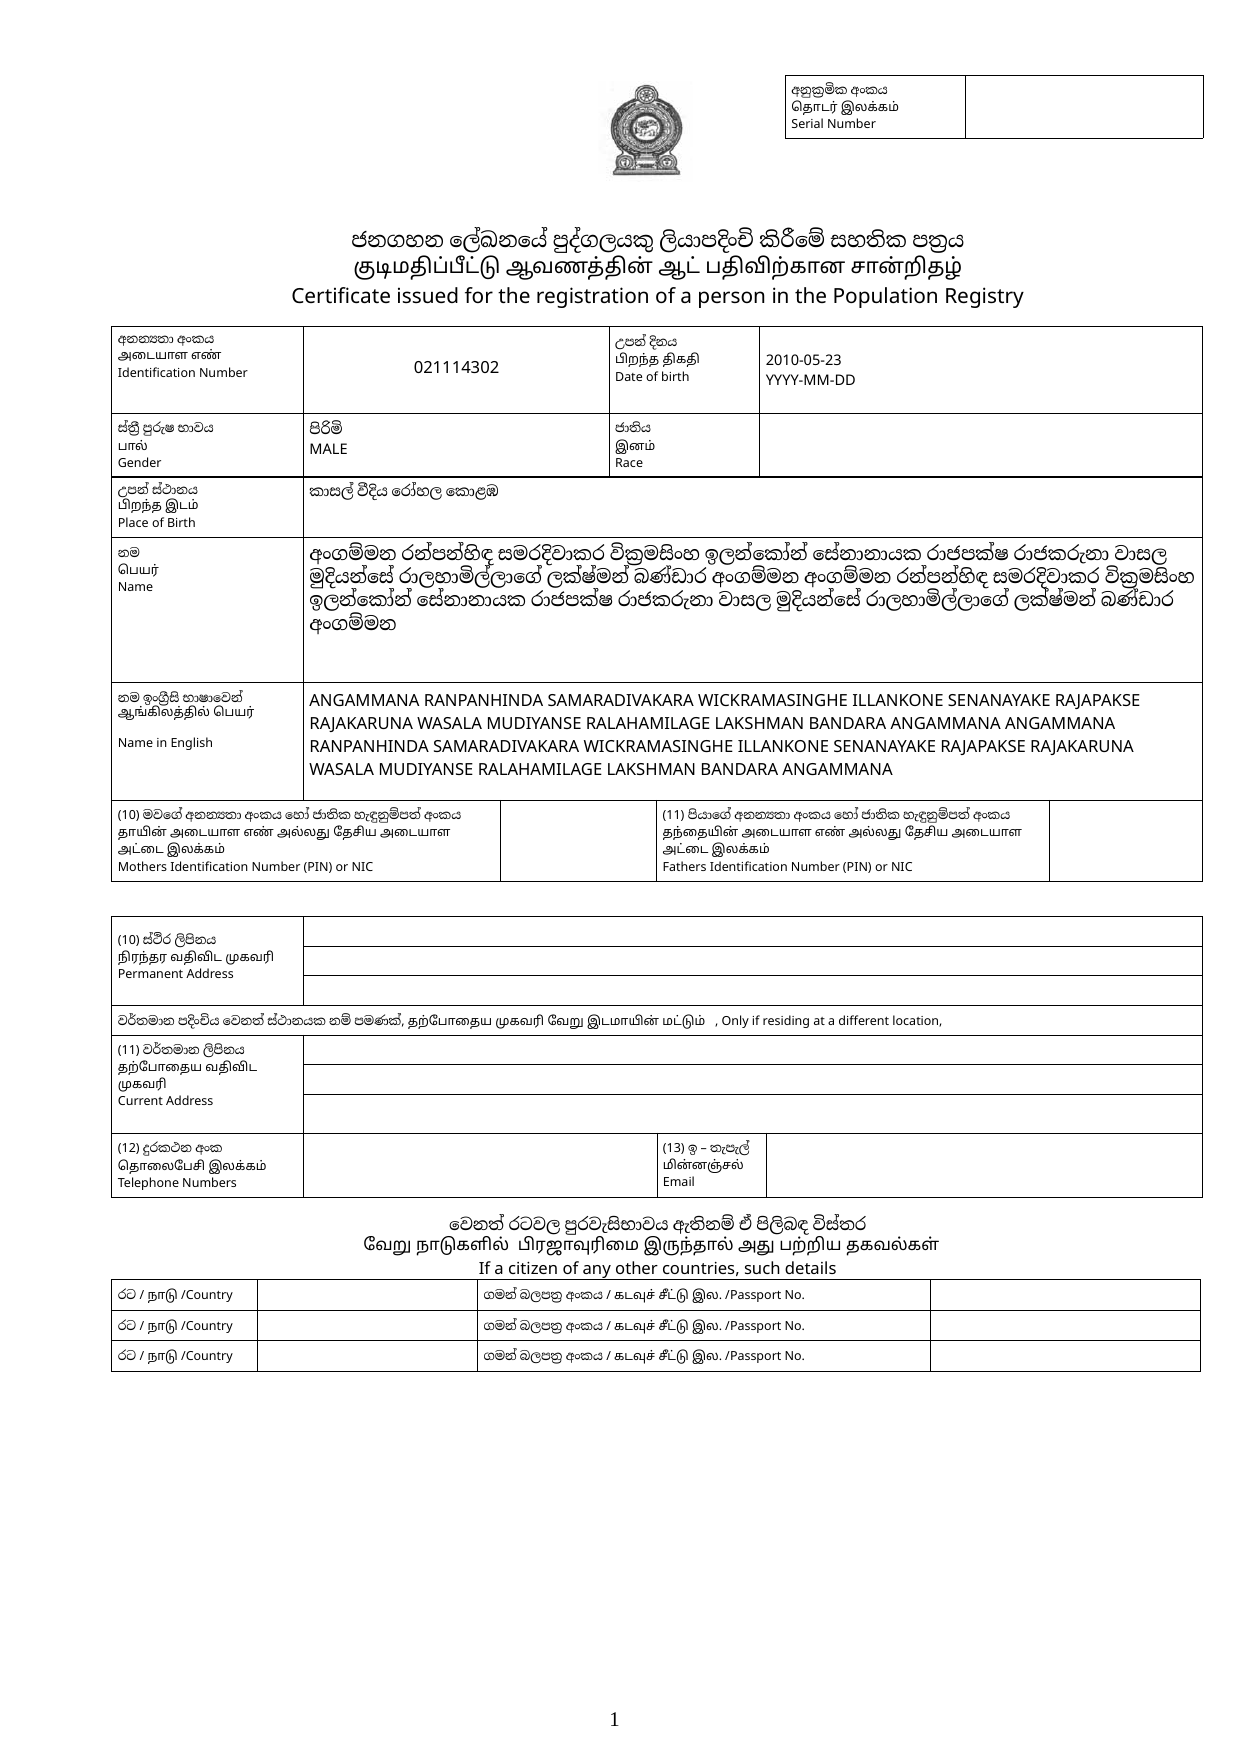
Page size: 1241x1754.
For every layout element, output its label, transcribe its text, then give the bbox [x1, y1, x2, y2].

table_cell ANGAMMANA RANPANHINDA SAMARADIVAKARA WICKRAMASINGHE ILLANKONE SENANAYAKE RAJAPAKSE RAJAKARUNA WASALA MUDIYANSE RALAHAMILAGE LAKSHMAN BANDARA ANGAMMANA ANGAMMANA RANPANHINDA SAMARADIVAKARA WICKRAMASINGHE ILLANKONE SENANAYAKE RAJAPAKSE RAJAKARUNA WASALA MUDIYANSE RALAHAMILAGE LAKSHMAN BANDARA ANGAMMANA [304, 683, 1202, 800]
text குடிமதிப்பீட்டு ஆவணத்தின் ஆட் பதிவிற்கான சான்றிதழ் [112, 255, 1203, 281]
table_cell රට / நாடு /Country [112, 1311, 257, 1340]
table_cell ස්ත්‍රී පුරුෂ භාවය பால் Gender [112, 414, 303, 476]
table_cell [767, 1134, 1202, 1197]
picture [598, 81, 693, 182]
text Certificate issued for the registration of a person in the Population Registry [112, 281, 1203, 309]
table_cell කාසල් වීදිය රෝහල කොළඹ [304, 478, 1202, 537]
table_header උපන් දිනය பிறந்த திகதி Date of birth [610, 327, 759, 413]
table_cell රට / நாடு /Country [112, 1341, 257, 1371]
table_cell [304, 1095, 1202, 1132]
table_cell පිරිමි MALE [304, 414, 609, 476]
text ජනගහන ලේඛනයේ පුද්ගලයකු ලියාපදිංචි කිරීමේ සහතික පත්‍රය [112, 229, 1203, 255]
table_header 2010-05-23 YYYY-MM-DD [760, 327, 1202, 413]
table_cell [304, 1036, 1202, 1064]
table_header [258, 1280, 477, 1310]
table_cell (11) පියාගේ අනන්‍යතා අංකය හෝ ජාතික හැඳුනුම්පත් අංකය தந்தையின் அடையாள எண் அல்லது தேசிய அடையாள அட்டை இலக்கம் Fathers Identification Number (PIN) or NIC [657, 801, 1049, 881]
table_cell [931, 1341, 1200, 1371]
table_cell (13) ඉ – තැපැල් மின்னஞ்சல் Email [658, 1134, 766, 1197]
text வேறு நாடுகளில் பிரஜாவுரிமை இருந்தால் அது பற்றிய தகவல்கள் [112, 1236, 1203, 1257]
table_header රට / நாடு /Country [112, 1280, 257, 1310]
table_cell [274, 104, 488, 138]
table_header [931, 1280, 1200, 1310]
table_cell ජාතිය இனம் Race [610, 414, 759, 476]
table_header [113, 75, 273, 138]
table_cell [304, 976, 1202, 1005]
table_cell [1050, 801, 1202, 881]
table_cell නම பெயர் Name [112, 538, 303, 682]
table_cell [304, 947, 1202, 975]
table_header 021114302 [304, 327, 609, 413]
table_header [304, 917, 1202, 946]
table_cell [760, 414, 1202, 476]
table_cell අංගම්මන රන්පන්හිඳ සමරදිවාකර වික්‍රමසිංහ ඉලන්කෝන් සේනානායක රාජපක්ෂ රාජකරුනා වාසල මුදියන්සේ රාලහාමිල්ලාගේ ලක්ෂ්මන් බණ්ඩාර අංගම්මන අංගම්මන රන්පන්හිඳ සමරදිවාකර වික්‍රමසිංහ ඉලන්කෝන් සේනානායක රාජපක්ෂ රාජකරුනා වාසල මුදියන්සේ රාලහාමිල්ලාගේ ලක්ෂ්මන් බණ්ඩාර අංගම්මන [304, 538, 1202, 682]
table_cell [501, 801, 656, 881]
table_cell ගමන් බලපත්‍ර අංකය / கடவுச் சீட்டு இல. /Passport No. [478, 1341, 930, 1371]
table_cell (10) මවගේ අනන්‍යතා අංකය හෝ ජාතික හැඳුනුම්පත් අංකය தாயின் அடையாள எண் அல்லது தேசிய அடையாள அட்டை இலக்கம் Mothers Identification Number (PIN) or NIC [112, 801, 500, 881]
table_cell නම ඉංග්‍රීසි භාෂාවෙන් ஆங்கிலத்தில் பெயர் Name in English [112, 683, 303, 800]
table_cell (12) දුරකථන අංක தொலைபேசி இலக்கம் Telephone Numbers [112, 1134, 303, 1197]
table_cell උපන් ස්ථානය பிறந்த இடம் Place of Birth [112, 478, 303, 537]
table_header [274, 75, 488, 104]
table_header [966, 76, 1203, 138]
table_cell [931, 1311, 1200, 1340]
table_header ගමන් බලපත්‍ර අංකය / கடவுச் சீட்டு இல. /Passport No. [478, 1280, 930, 1310]
table_cell [304, 1134, 657, 1197]
text වෙනත් රටවල පුරවැසිභාවය ඇතිනම් ඒ පිලිබඳ විස්තර [112, 1215, 1203, 1236]
table_cell ගමන් බලපත්‍ර අංකය / கடவுச் சீட்டு இல. /Passport No. [478, 1311, 930, 1340]
table_cell [304, 1065, 1202, 1094]
table_cell (11) වර්තමාන ලිපිනය தற்போதைய வதிவிட முகவரி Current Address [112, 1036, 303, 1132]
table_cell [258, 1311, 477, 1340]
table_header [489, 75, 785, 138]
text If a citizen of any other countries, such details [112, 1257, 1203, 1279]
table_cell [258, 1341, 477, 1371]
table_header අනුක්‍රමික අංකය தொடர் இலக்கம் Serial Number [786, 76, 965, 138]
table_header අනන්‍යතා අංකය அடையாள எண் Identification Number [112, 327, 303, 413]
table_header (10) ස්ථිර ලිපිනය நிரந்தர வதிவிட முகவரி Permanent Address [112, 917, 303, 1005]
table_cell වර්තමාන පදිංචිය වෙනත් ස්ථානයක නම් පමණක්, தற்போதைய முகவரி வேறு இடமாயின் மட்டும் , Only if residing at a different location, [112, 1006, 1202, 1034]
